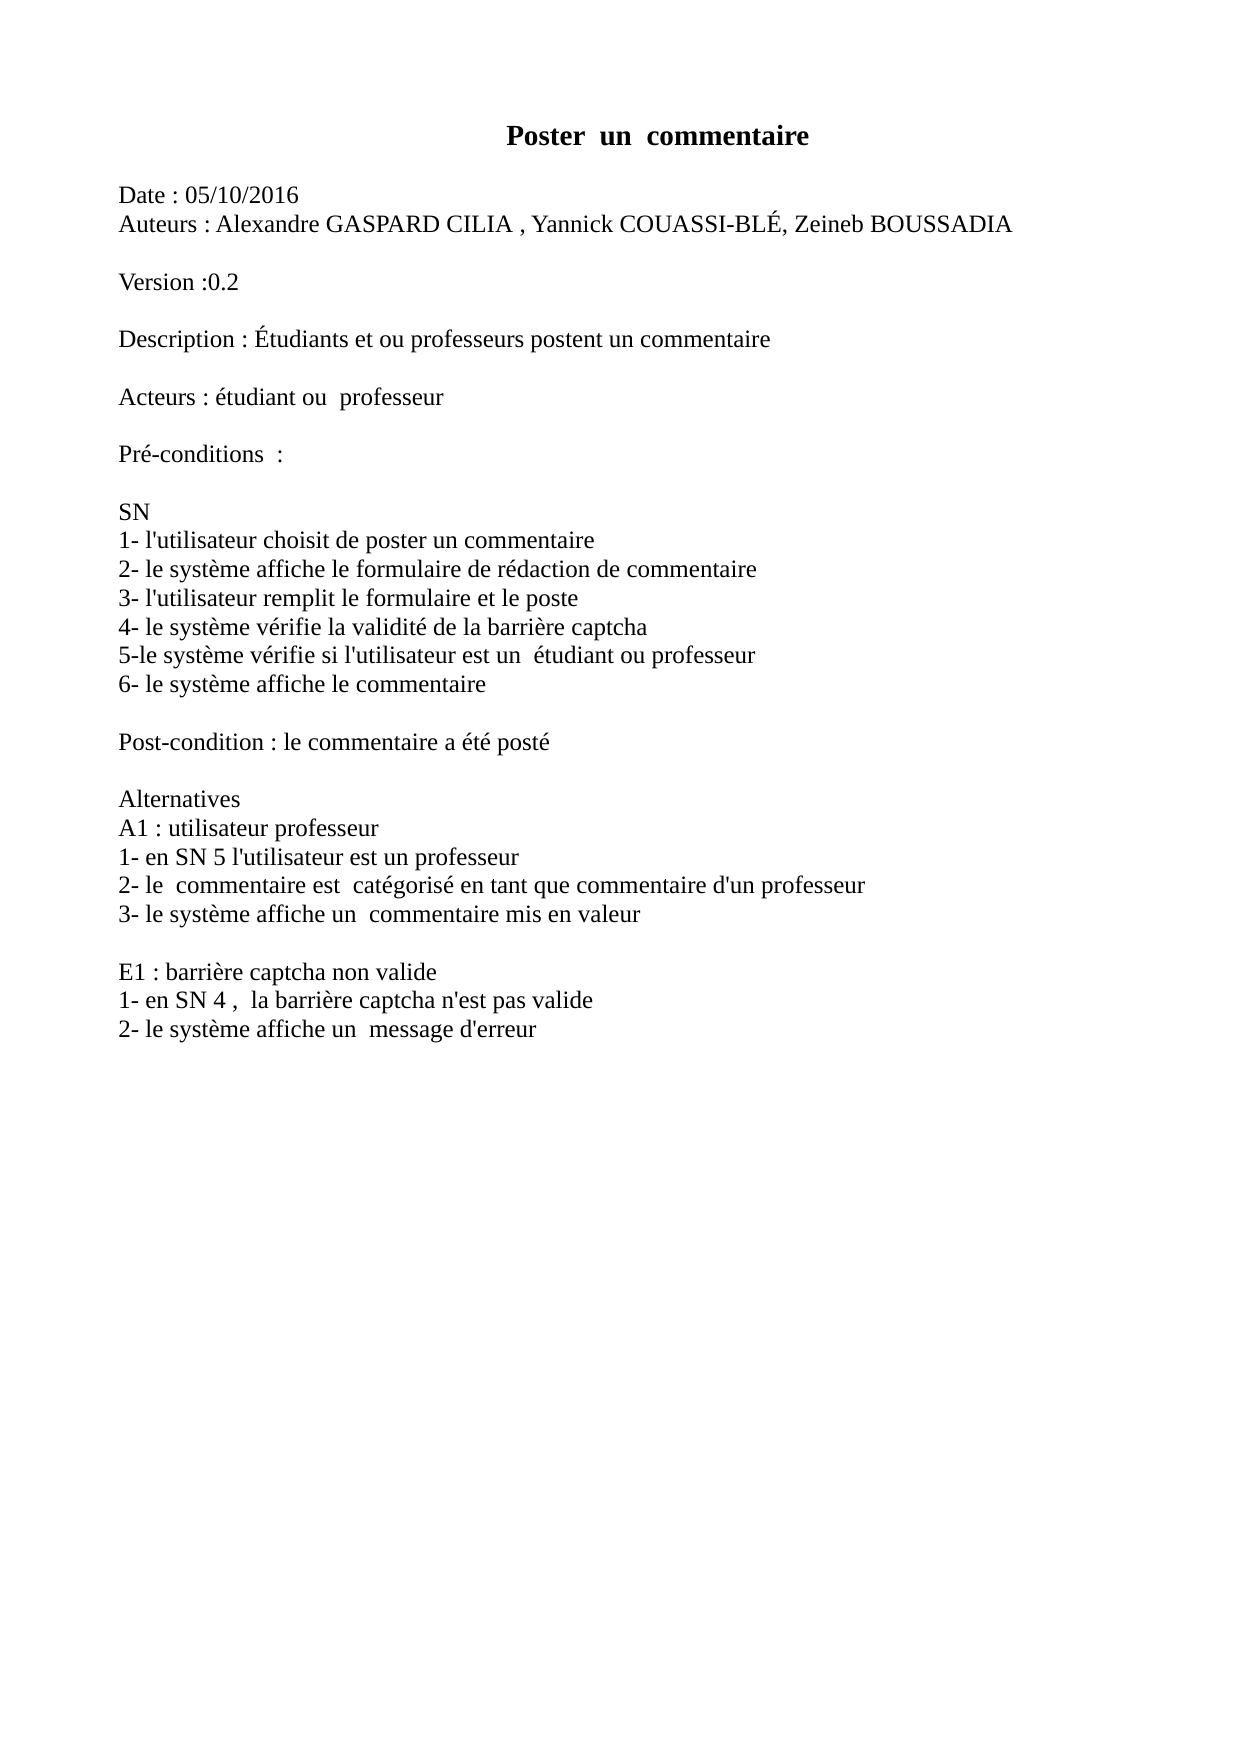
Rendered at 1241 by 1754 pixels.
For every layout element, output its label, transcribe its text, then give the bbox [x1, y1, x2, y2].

text 2- le système affiche le formulaire de rédaction de commentaire [118, 554, 1122, 583]
text 6- le système affiche le commentaire [118, 669, 1122, 698]
text 2- le système affiche un message d'erreur [118, 1014, 1122, 1043]
text 5-le système vérifie si l'utilisateur est un étudiant ou professeur [118, 640, 1122, 669]
text 4- le système vérifie la validité de la barrière captcha [118, 612, 1122, 640]
text 1- l'utilisateur choisit de poster un commentaire [118, 525, 1122, 554]
text Acteurs : étudiant ou professeur [118, 382, 1122, 410]
text 3- l'utilisateur remplit le formulaire et le poste [118, 583, 1122, 612]
text Post-condition : le commentaire a été posté [118, 727, 1122, 755]
text Alternatives [118, 784, 1122, 813]
text A1 : utilisateur professeur [118, 813, 1122, 842]
text 1- en SN 5 l'utilisateur est un professeur [118, 842, 1122, 870]
text SN [118, 497, 1122, 525]
text 2- le commentaire est catégorisé en tant que commentaire d'un professeur [118, 870, 1122, 899]
text Date : 05/10/2016 [118, 180, 1122, 209]
text Description : Étudiants et ou professeurs postent un commentaire [118, 324, 1122, 353]
text Auteurs : Alexandre GASPARD CILIA , Yannick COUASSI-BLÉ, Zeineb BOUSSADIA [118, 209, 1122, 238]
text Poster un commentaire [118, 118, 1122, 152]
text Pré-conditions : [118, 439, 1122, 468]
text E1 : barrière captcha non valide [118, 957, 1122, 985]
text 3- le système affiche un commentaire mis en valeur [118, 899, 1122, 928]
text Version :0.2 [118, 267, 1122, 295]
text 1- en SN 4 , la barrière captcha n'est pas valide [118, 985, 1122, 1014]
